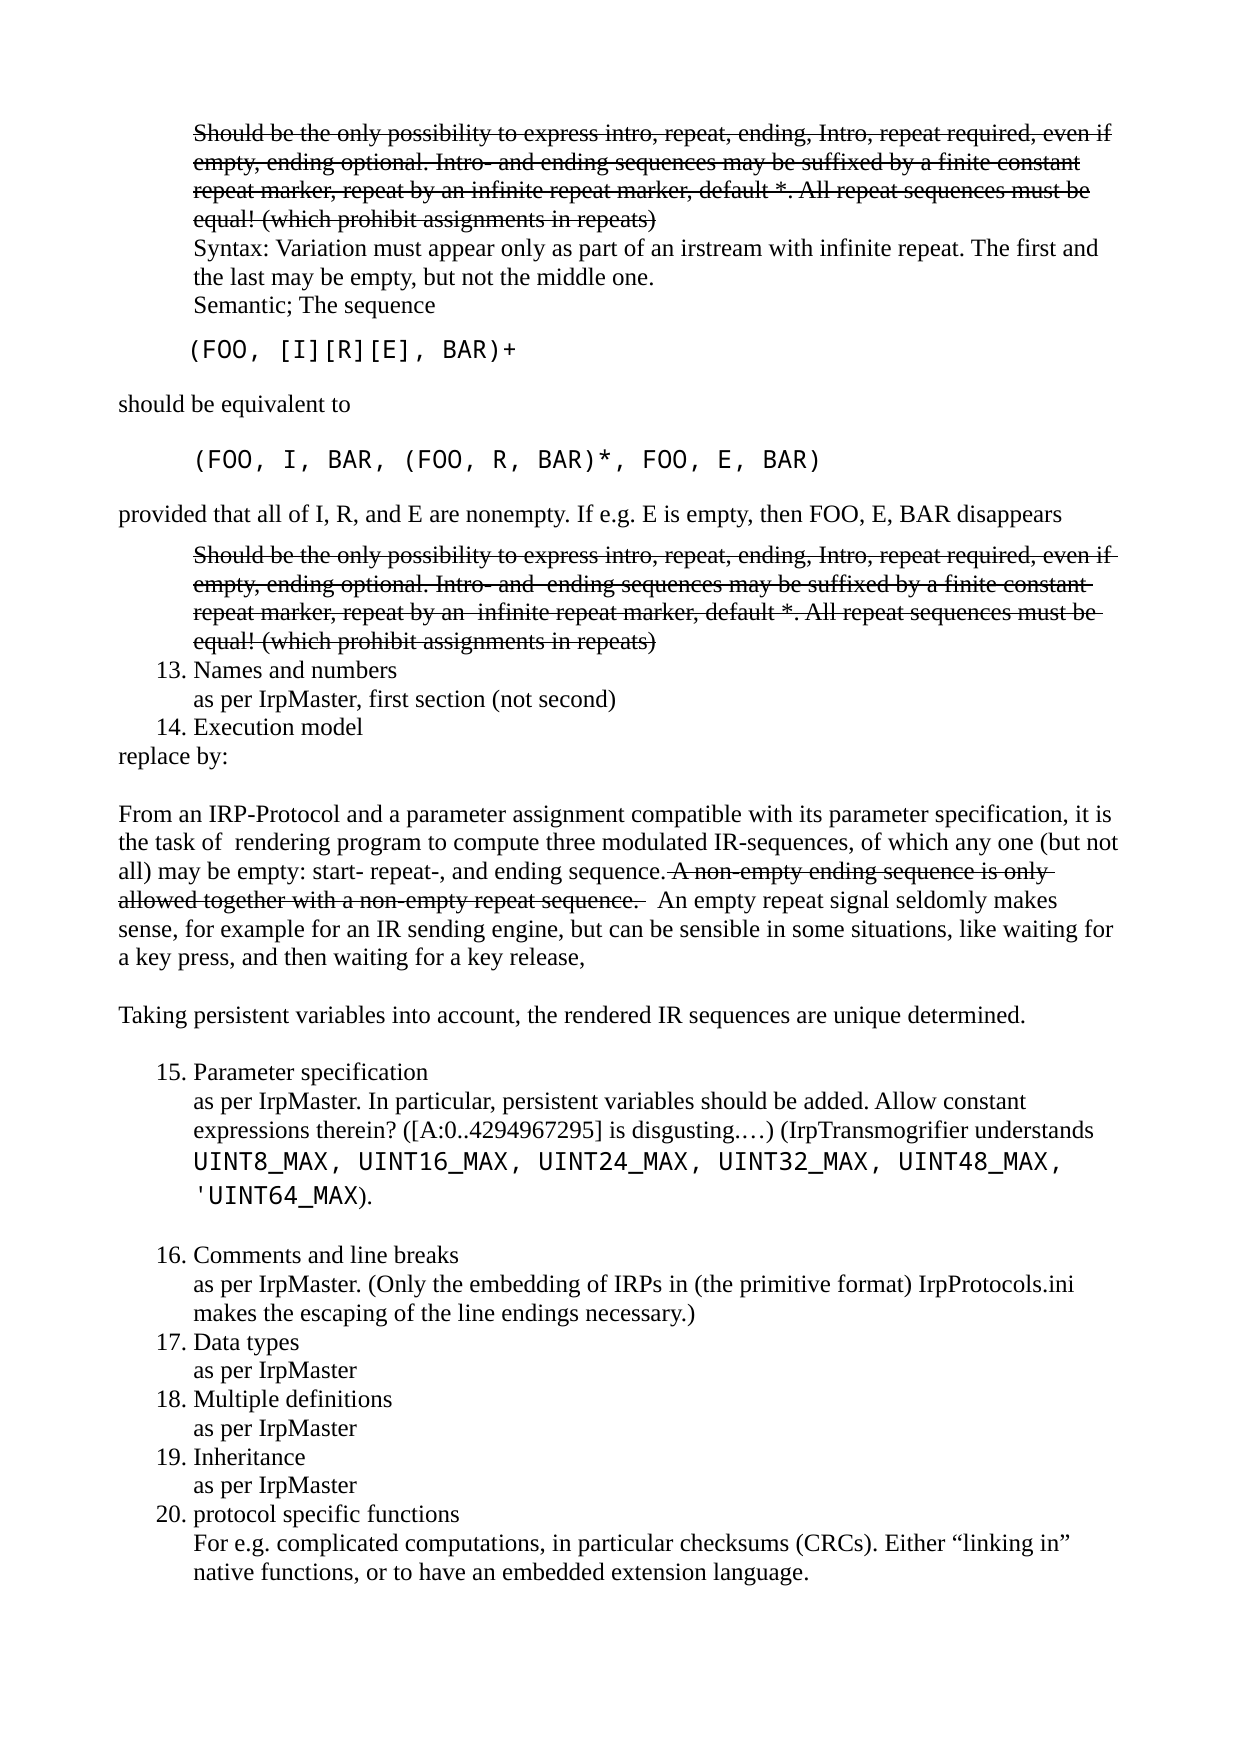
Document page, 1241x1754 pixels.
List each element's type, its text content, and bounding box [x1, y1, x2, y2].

list protocol specific functions [156, 1499, 1122, 1528]
list as per IrpMaster. In particular, persistent variables should be added. Allow constant expressions therein? ([A:0..4294967295] is disgusting.…) (IrpTransmogrifier understands UINT8_MAX, UINT16_MAX, UINT24_MAX, UINT32_MAX, UINT48_MAX, 'UINT64_MAX). [156, 1086, 1122, 1212]
text (FOO, [I][R][E], BAR)+ [118, 331, 1122, 365]
list as per IrpMaster. (Only the embedding of IRPs in (the primitive format) IrpProtocols.ini makes the escaping of the line endings necessary.) [156, 1269, 1122, 1327]
list Data types [156, 1327, 1122, 1356]
list as per IrpMaster [156, 1471, 1122, 1499]
list For e.g. complicated computations, in particular checksums (CRCs). Either “linking in” native functions, or to have an embedded extension language. [156, 1528, 1122, 1586]
list Should be the only possibility to express intro, repeat, ending, Intro, repeat required, even if empty, ending optional. Intro- and ending sequences may be suffixed by a finite constant repeat marker, repeat by an infinite repeat marker, default *. All repeat sequences must be equal! (which prohibit assignments in repeats) [156, 540, 1122, 655]
text From an IRP-Protocol and a parameter assignment compatible with its parameter specification, it is the task of rendering program to compute three modulated IR-sequences, of which any one (but not all) may be empty: start- repeat-, and ending sequence. A non-empty ending sequence is only allowed together with a non-empty repeat sequence. An empty repeat signal seldomly makes sense, for example for an IR sending engine, but can be sensible in some situations, like waiting for a key press, and then waiting for a key release, [118, 799, 1122, 971]
list Comments and line breaks [156, 1241, 1122, 1269]
list Multiple definitions [156, 1384, 1122, 1413]
text Taking persistent variables into account, the rendered IR sequences are unique determined. [118, 1000, 1122, 1029]
list empty, ending optional. Intro- and ending sequences may be suffixed by a finite constant [156, 147, 1122, 176]
list repeat marker, repeat by an infinite repeat marker, default *. All repeat sequences must be [156, 176, 1122, 204]
text provided that all of I, R, and E are nonempty. If e.g. E is empty, then FOO, E, BAR disappears [118, 499, 1122, 528]
list Semantic; The sequence [156, 291, 1122, 319]
text should be equivalent to [118, 389, 1122, 418]
list equal! (which prohibit assignments in repeats) [156, 204, 1122, 233]
text replace by: [118, 741, 1122, 770]
list Should be the only possibility to express intro, repeat, ending, Intro, repeat required, even if [156, 118, 1122, 147]
list Parameter specification [156, 1057, 1122, 1086]
list Execution model [156, 712, 1122, 741]
list as per IrpMaster [156, 1356, 1122, 1384]
list Syntax: Variation must appear only as part of an irstream with infinite repeat. The first and the last may be empty, but not the middle one. [156, 233, 1122, 291]
list Names and numbers [156, 655, 1122, 684]
list Inheritance [156, 1442, 1122, 1471]
text (FOO, I, BAR, (FOO, R, BAR)*, FOO, E, BAR) [118, 442, 1122, 476]
list as per IrpMaster [156, 1413, 1122, 1442]
list as per IrpMaster, first section (not second) [156, 684, 1122, 712]
